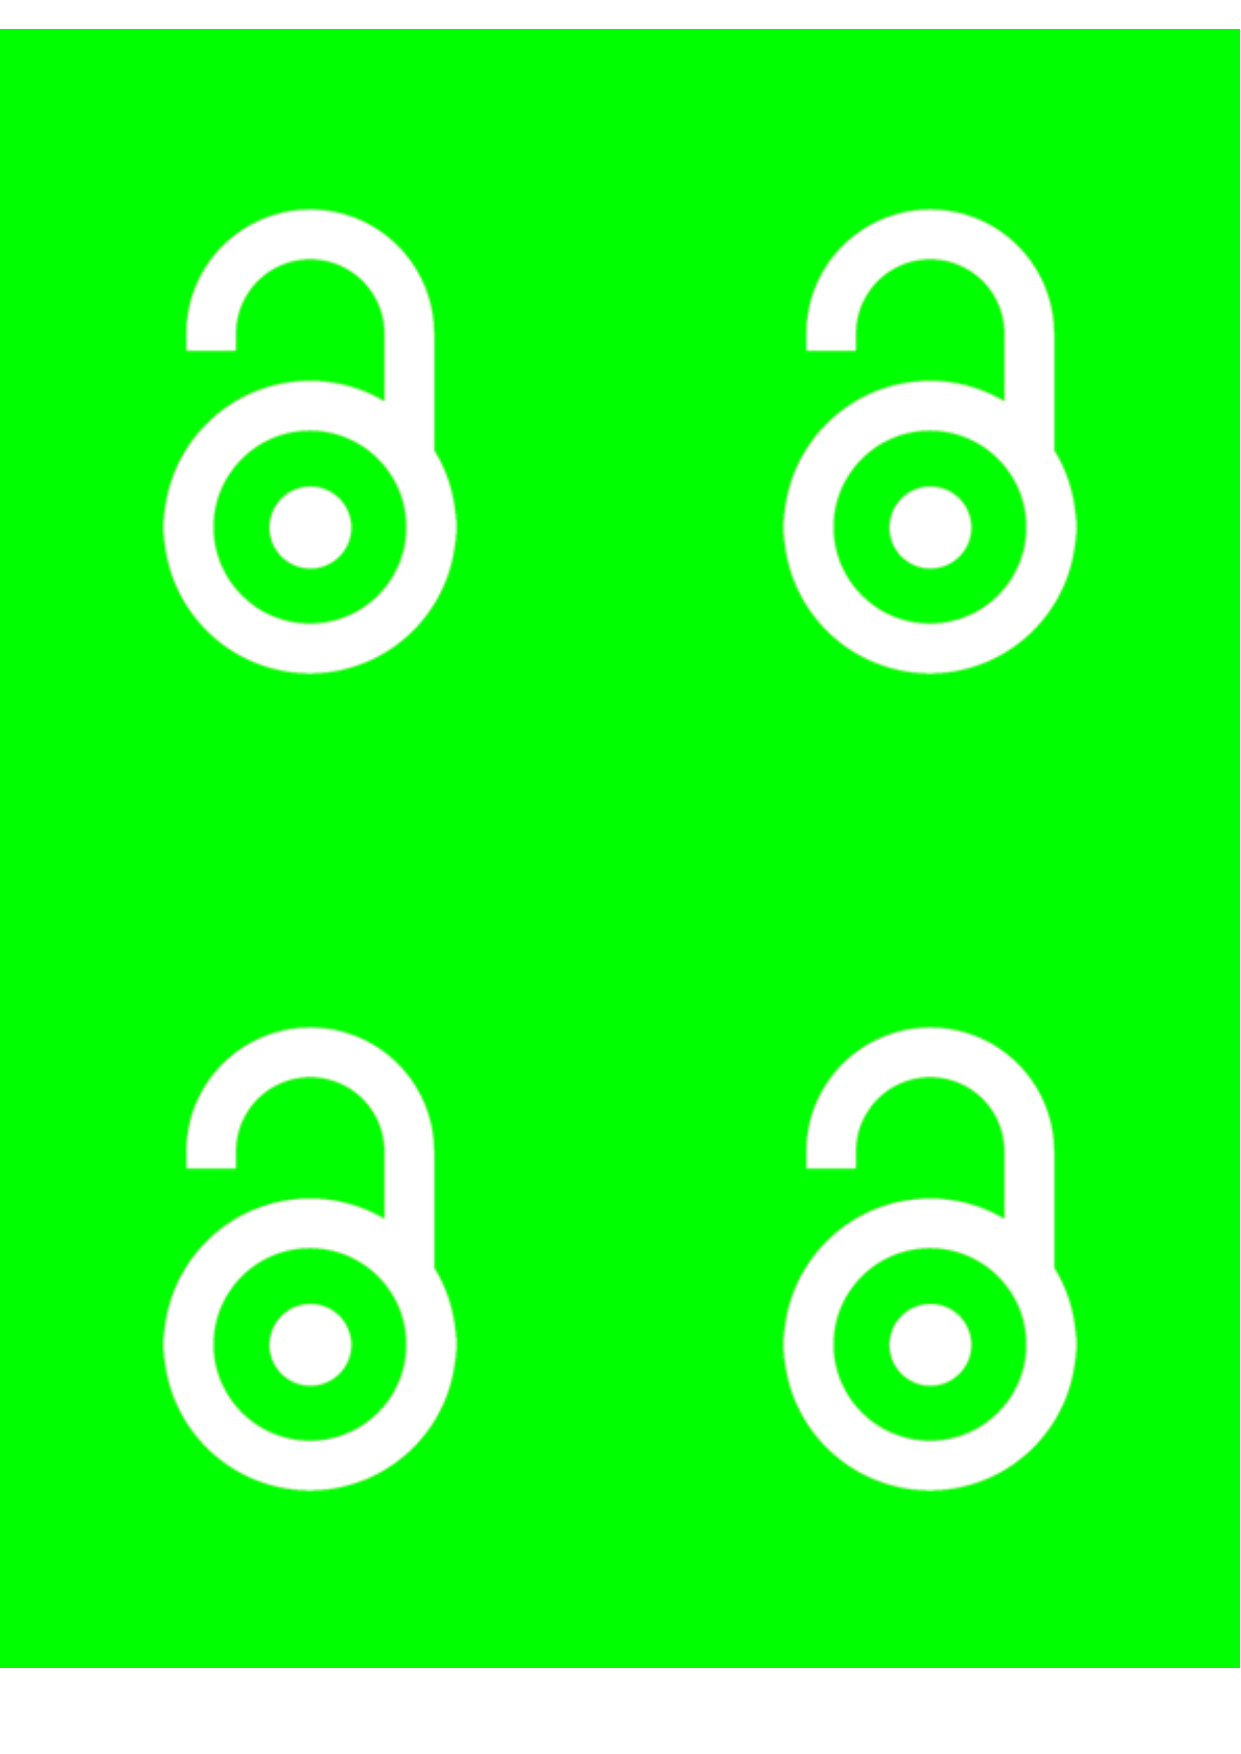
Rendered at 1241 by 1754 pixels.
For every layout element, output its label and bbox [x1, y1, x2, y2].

table_cell [0, 851, 620, 1668]
table_cell [620, 851, 1240, 1668]
picture [779, 205, 1082, 679]
picture [779, 1023, 1082, 1496]
picture [159, 205, 462, 679]
table_header [620, 29, 1240, 851]
picture [159, 1023, 462, 1496]
table_header [0, 29, 620, 851]
